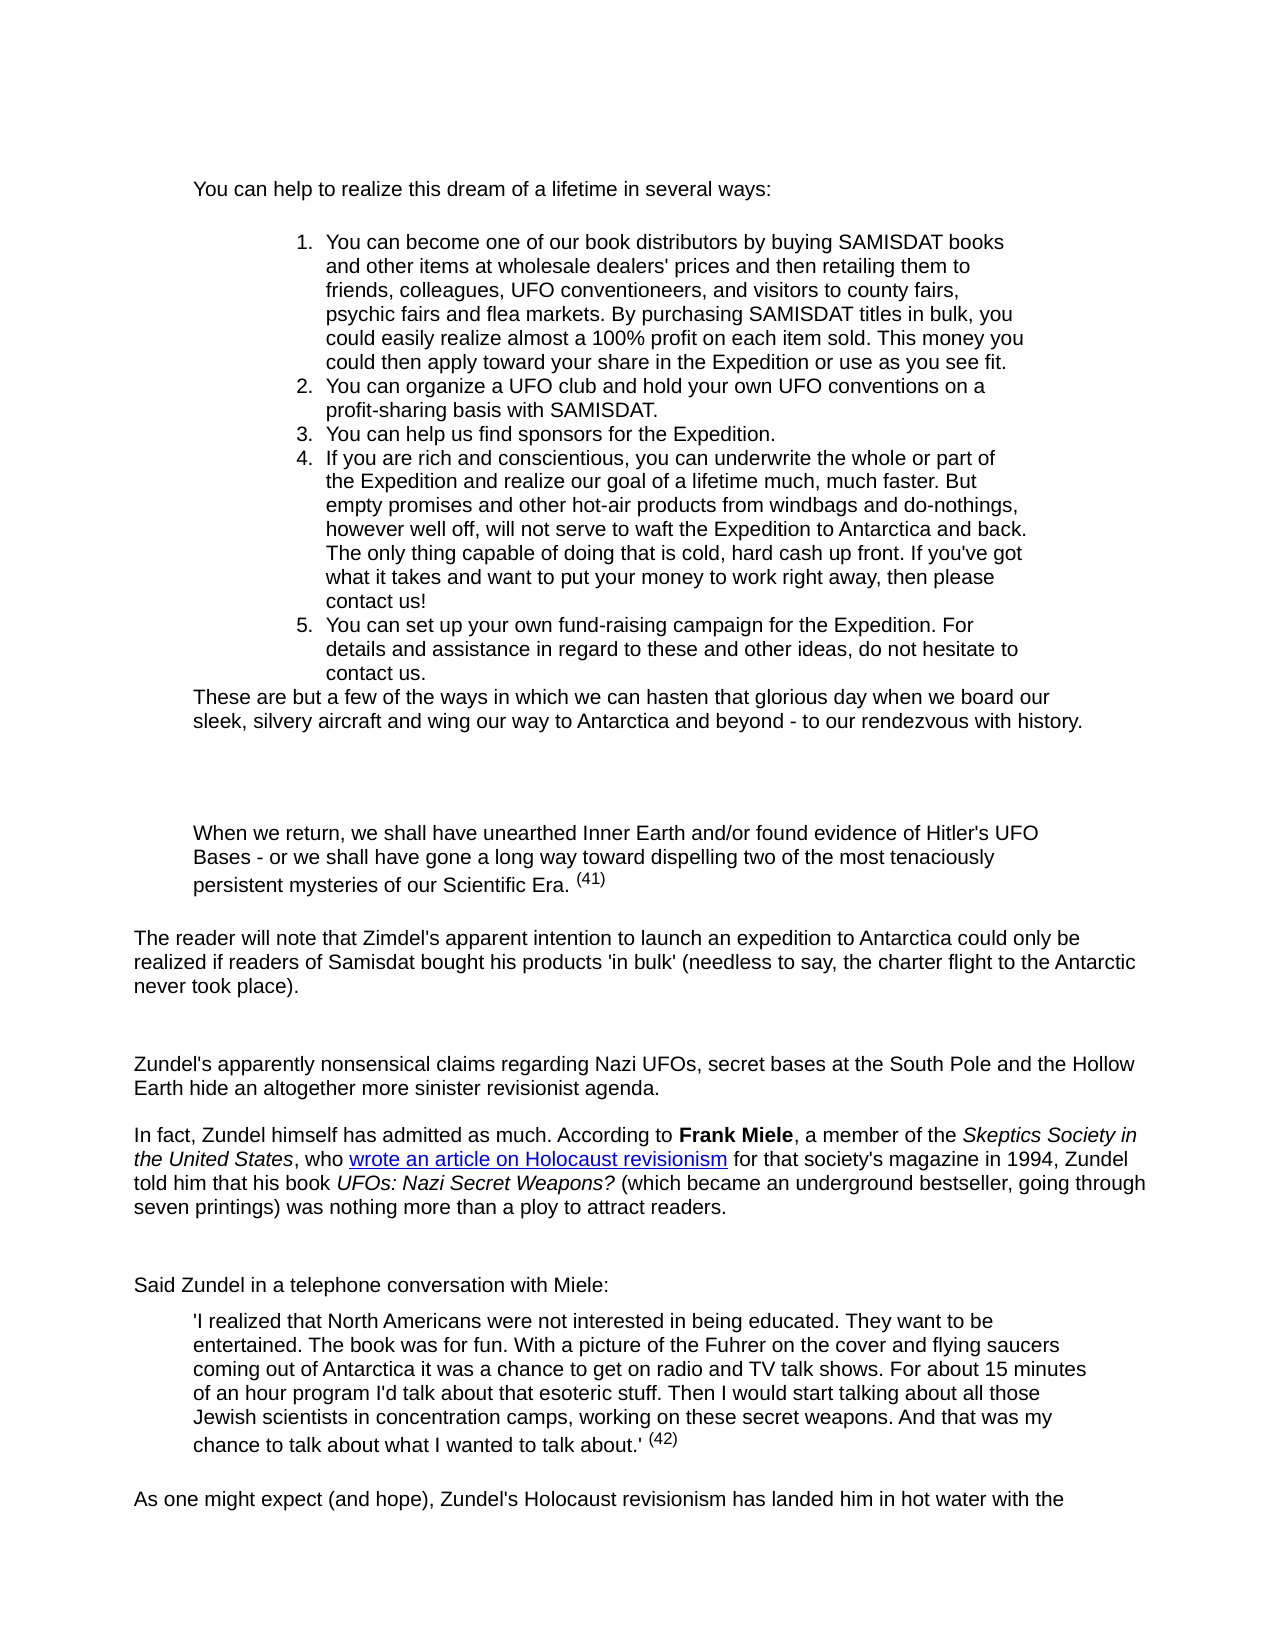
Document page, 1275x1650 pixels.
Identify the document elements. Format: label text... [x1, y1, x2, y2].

text These are but a few of the ways in which we can hasten that glorious day when we board our sleek, silvery aircraft and wing our way to Antarctica and beyond - to our rendezvous with history. [193, 685, 1088, 733]
list You can set up your own fund-raising campaign for the Expedition. For details and assistance in regard to these and other ideas, do not hesitate to contact us. [296, 613, 1029, 685]
text You can help to realize this dream of a lifetime in several ways: [193, 176, 1088, 200]
list You can organize a UFO club and hold your own UFO conventions on a profit-sharing basis with SAMISDAT. [296, 373, 1029, 421]
text Said Zundel in a telephone conversation with Miele: [134, 1273, 1147, 1297]
list If you are rich and conscientious, you can underwrite the whole or part of the Expedition and realize our goal of a lifetime much, much faster. But empty promises and other hot-air products from windbags and do-nothings, however well off, will not serve to waft the Expedition to Antarctica and back. The only thing capable of doing that is cold, hard cash up front. If you've got what it takes and want to put your money to work right away, then please contact us! [296, 445, 1029, 613]
text When we return, we shall have unearthed Inner Earth and/or found evidence of Hitler's UFO Bases - or we shall have gone a long way toward dispelling two of the most tenaciously persistent mysteries of our Scientific Era. (41) [193, 821, 1088, 896]
list You can become one of our book distributors by buying SAMISDAT books and other items at wholesale dealers' prices and then retailing them to friends, colleagues, UFO conventioneers, and visitors to county fairs, psychic fairs and flea markets. By purchasing SAMISDAT titles in bulk, you could easily realize almost a 100% profit on each item sold. This money you could then apply toward your share in the Expedition or use as you see fit. [296, 230, 1029, 373]
text The reader will note that Zimdel's apparent intention to launch an expedition to Antarctica could only be realized if readers of Samisdat bought his products 'in bulk' (needless to say, the charter flight to the Antarctic never took place). [134, 926, 1147, 998]
text As one might expect (and hope), Zundel's Holocaust revisionism has landed him in hot water with the [134, 1486, 1147, 1510]
text 'I realized that North Americans were not interested in being educated. They want to be entertained. The book was for fun. With a picture of the Fuhrer on the cover and flying saucers coming out of Antarctica it was a chance to get on radio and TV talk shows. For about 15 minutes of an hour program I'd talk about that esoteric stuff. Then I would start talking about all those Jewish scientists in concentration camps, working on these secret weapons. And that was my chance to talk about what I wanted to talk about.' (42) [193, 1309, 1088, 1457]
list You can help us find sponsors for the Expedition. [296, 421, 1029, 445]
text Zundel's apparently nonsensical claims regarding Nazi UFOs, secret bases at the South Pole and the Hollow Earth hide an altogether more sinister revisionist agenda. In fact, Zundel himself has admitted as much. According to Frank Miele, a member of the Skeptics Society in the United States, who wrote an article on Holocaust revisionism for that society's magazine in 1994, Zundel told him that his book UFOs: Nazi Secret Weapons? (which became an underground bestseller, going through seven printings) was nothing more than a ploy to attract readers. [134, 1051, 1147, 1219]
